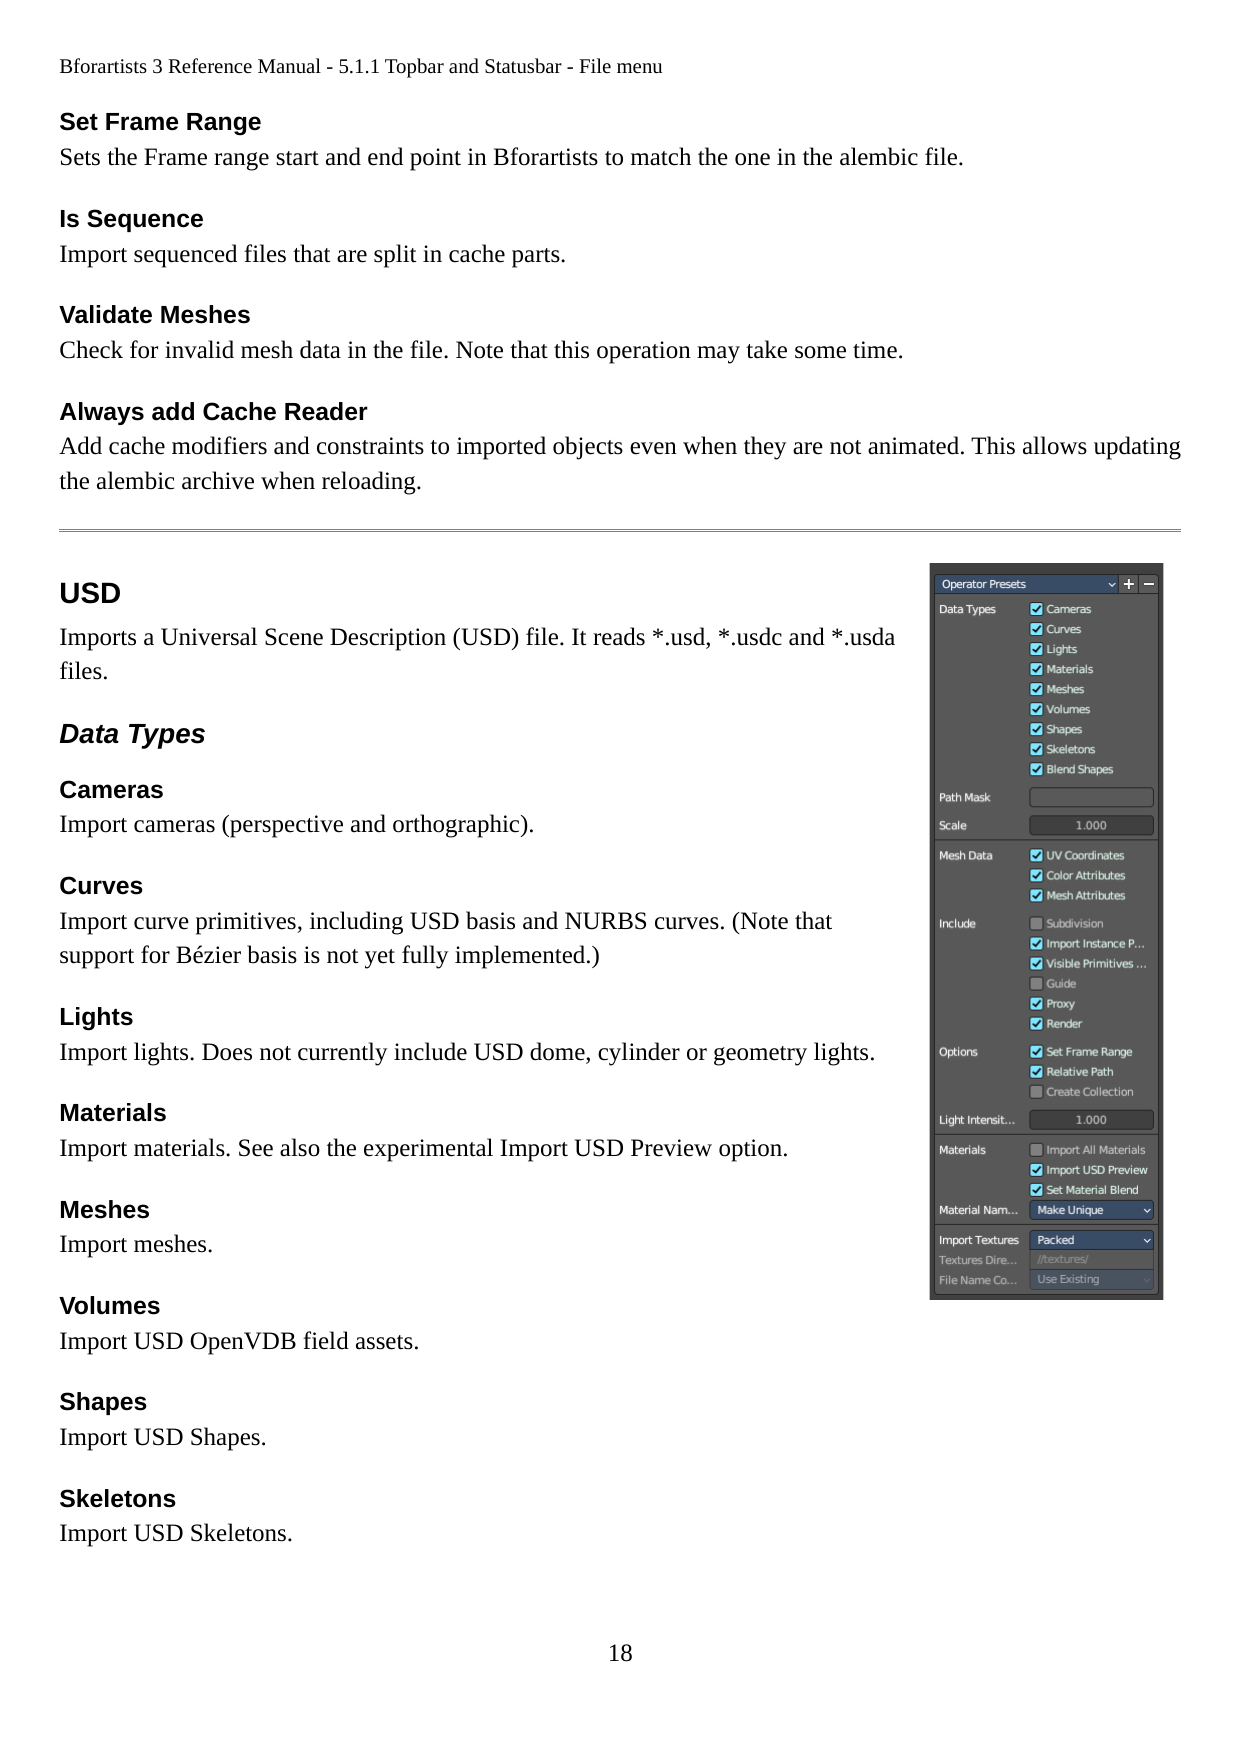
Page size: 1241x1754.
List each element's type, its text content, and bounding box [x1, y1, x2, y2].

subtitle [1164, 1002, 1181, 1031]
subtitle Curves [59, 871, 929, 900]
subtitle Volumes [59, 1291, 1181, 1319]
subtitle Materials [59, 1098, 929, 1127]
subtitle [1164, 871, 1181, 900]
text Import cameras (perspective and orthographic). [59, 809, 929, 838]
text Import sequenced files that are split in cache parts. [59, 239, 1181, 267]
subtitle Cameras [59, 775, 929, 803]
text Import USD Shapes. [59, 1422, 1181, 1451]
subtitle Lights [59, 1002, 929, 1031]
text Import curve primitives, including USD basis and NURBS curves. (Note that support for Bézier basis is not yet fully implemented.) [59, 906, 929, 969]
subtitle Shapes [59, 1387, 1181, 1416]
subtitle Data Types [59, 718, 929, 750]
text Import materials. See also the experimental Import USD Preview option. [59, 1133, 929, 1162]
subtitle [1164, 775, 1181, 803]
text Sets the Frame range start and end point in Bforartists to match the one in the alembic file. [59, 142, 1181, 171]
subtitle [1164, 1098, 1181, 1127]
subtitle Meshes [59, 1195, 929, 1223]
text Import meshes. [59, 1229, 929, 1258]
subtitle Always add Cache Reader [59, 397, 1181, 425]
text Import lights. Does not currently include USD dome, cylinder or geometry lights. [59, 1037, 929, 1066]
text Import USD OpenVDB field assets. [59, 1326, 1181, 1354]
text Check for invalid mesh data in the file. Note that this operation may take some time. [59, 335, 1181, 364]
subtitle Validate Meshes [59, 300, 1181, 329]
subtitle [1164, 576, 1181, 609]
subtitle USD [59, 576, 929, 609]
subtitle Set Frame Range [59, 107, 1181, 136]
text Imports a Universal Scene Description (USD) file. It reads *.usd, *.usdc and *.usda files. [59, 622, 929, 685]
subtitle Is Sequence [59, 204, 1181, 232]
picture [929, 563, 1164, 1300]
subtitle [1164, 718, 1181, 750]
text Add cache modifiers and constraints to imported objects even when they are not animated. This allows updating the alembic archive when reloading. [59, 431, 1181, 494]
subtitle Skeletons [59, 1484, 1181, 1512]
text [1164, 1229, 1181, 1258]
subtitle [1164, 1195, 1181, 1223]
text Import USD Skeletons. [59, 1518, 1181, 1547]
